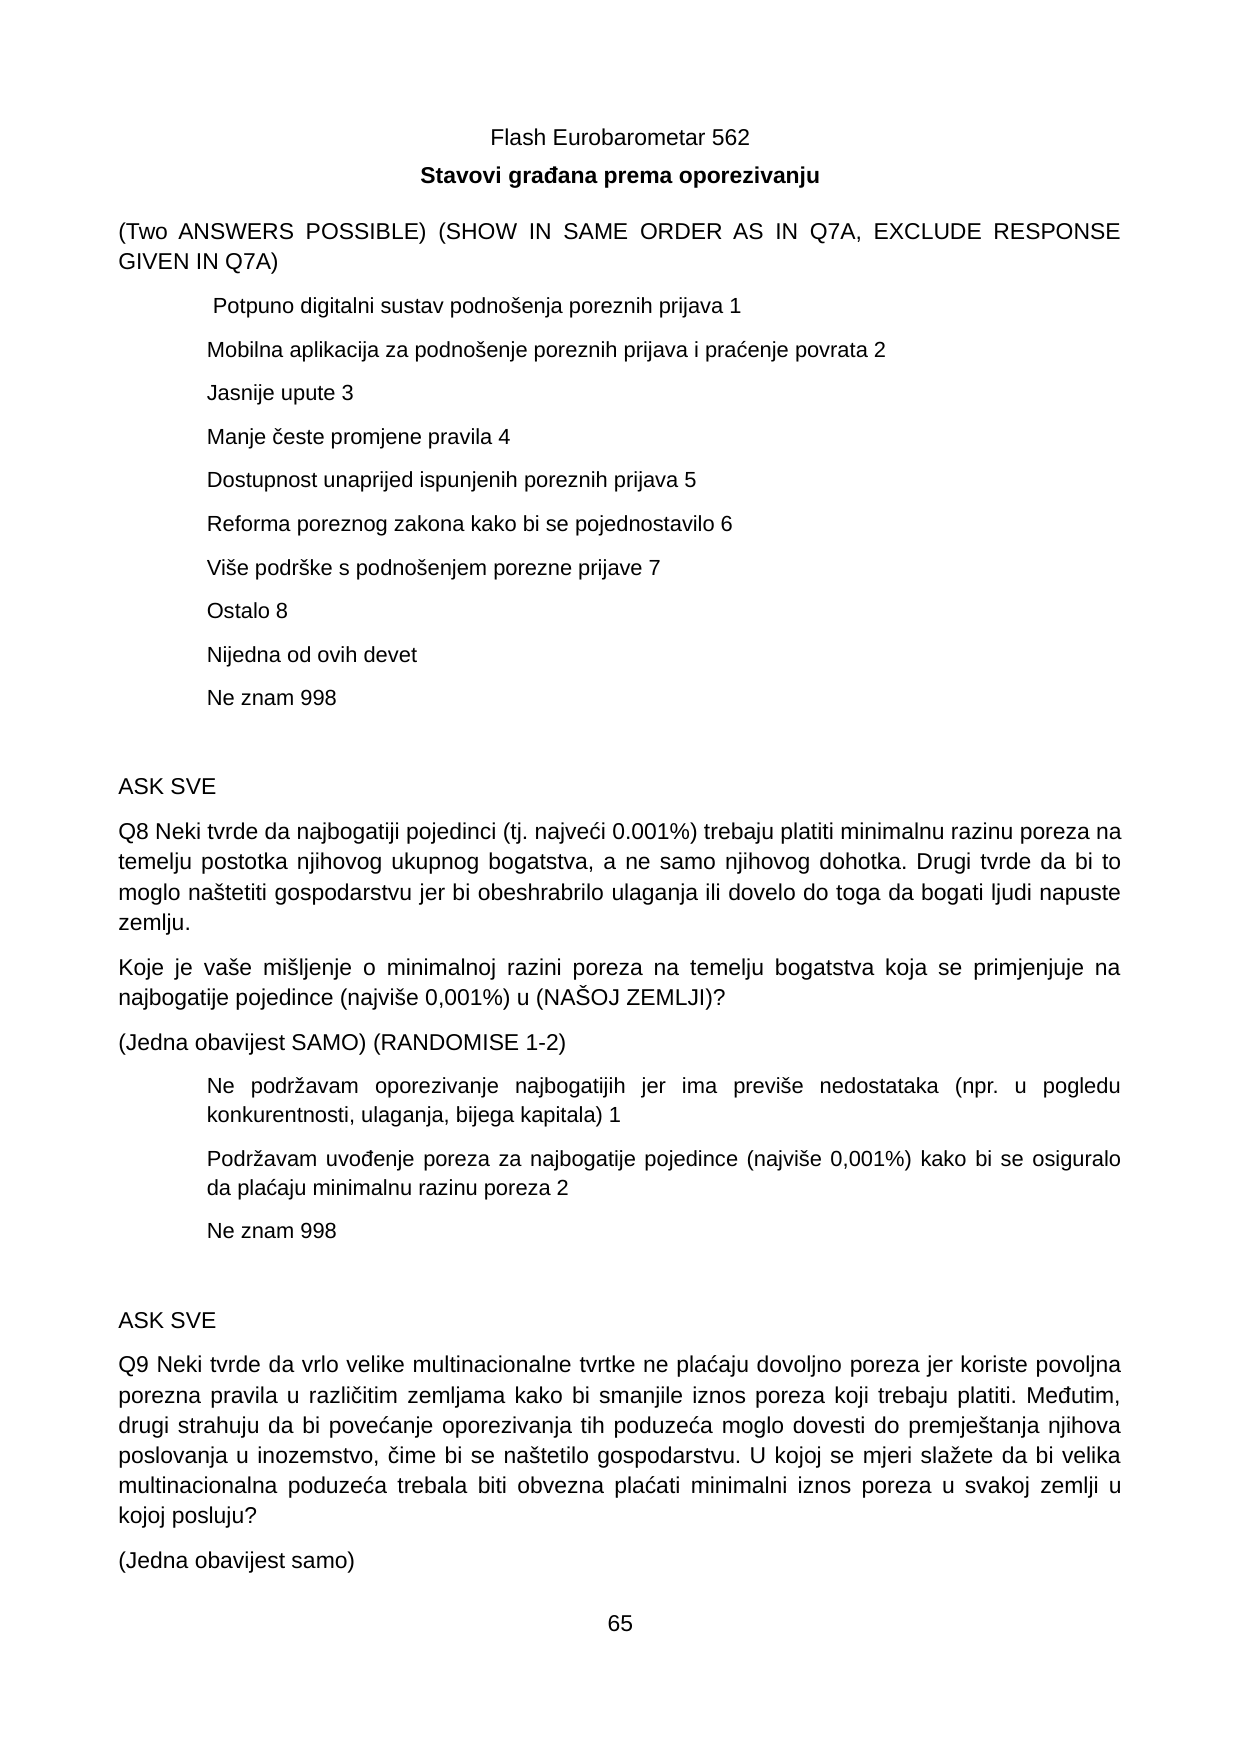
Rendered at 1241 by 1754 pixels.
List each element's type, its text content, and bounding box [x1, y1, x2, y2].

text Ne znam 998 [207, 685, 1122, 710]
text (Jedna obavijest samo) [118, 1547, 1122, 1574]
text ASK SVE [118, 1307, 1122, 1333]
text ASK SVE [118, 773, 1122, 800]
text Manje česte promjene pravila 4 [207, 424, 1122, 449]
text Q8 Neki tvrde da najbogatiji pojedinci (tj. najveći 0.001%) trebaju platiti minimalnu razinu poreza na temelju postotka njihovog ukupnog bogatstva, a ne samo njihovog dohotka. Drugi tvrde da bi to moglo naštetiti gospodarstvu jer bi obeshrabrilo ulaganja ili dovelo do toga da bogati ljudi napuste zemlju. [118, 818, 1122, 935]
text Ne znam 998 [207, 1218, 1122, 1243]
text Više podrške s podnošenjem porezne prijave 7 [207, 554, 1122, 579]
text (Jedna obavijest SAMO) (RANDOMISE 1-2) [118, 1028, 1122, 1055]
text Potpuno digitalni sustav podnošenja poreznih prijava 1 [207, 293, 1122, 318]
text Ne podržavam oporezivanje najbogatijih jer ima previše nedostataka (npr. u pogledu konkurentnosti, ulaganja, bijega kapitala) 1 [207, 1073, 1122, 1127]
text Podržavam uvođenje poreza za najbogatije pojedince (najviše 0,001%) kako bi se osiguralo da plaćaju minimalnu razinu poreza 2 [207, 1146, 1122, 1200]
text Koje je vaše mišljenje o minimalnoj razini poreza na temelju bogatstva koja se primjenjuje na najbogatije pojedince (najviše 0,001%) u (NAŠOJ ZEMLJI)? [118, 953, 1122, 1010]
text Nijedna od ovih devet [207, 641, 1122, 667]
text Reforma poreznog zakona kako bi se pojednostavilo 6 [207, 511, 1122, 536]
text Ostalo 8 [207, 598, 1122, 623]
text Mobilna aplikacija za podnošenje poreznih prijava i praćenje povrata 2 [207, 337, 1122, 362]
text (Two ANSWERS POSSIBLE) (SHOW IN SAME ORDER AS IN Q7A, EXCLUDE RESPONSE GIVEN IN Q7A) [118, 218, 1122, 275]
text Q9 Neki tvrde da vrlo velike multinacionalne tvrtke ne plaćaju dovoljno poreza jer koriste povoljna porezna pravila u različitim zemljama kako bi smanjile iznos poreza koji trebaju platiti. Međutim, drugi strahuju da bi povećanje oporezivanja tih poduzeća moglo dovesti do premještanja njihova poslovanja u inozemstvo, čime bi se naštetilo gospodarstvu. U kojoj se mjeri slažete da bi velika multinacionalna poduzeća trebala biti obvezna plaćati minimalni iznos poreza u svakoj zemlji u kojoj posluju? [118, 1351, 1122, 1529]
text Dostupnost unaprijed ispunjenih poreznih prijava 5 [207, 467, 1122, 492]
text Jasnije upute 3 [207, 380, 1122, 405]
